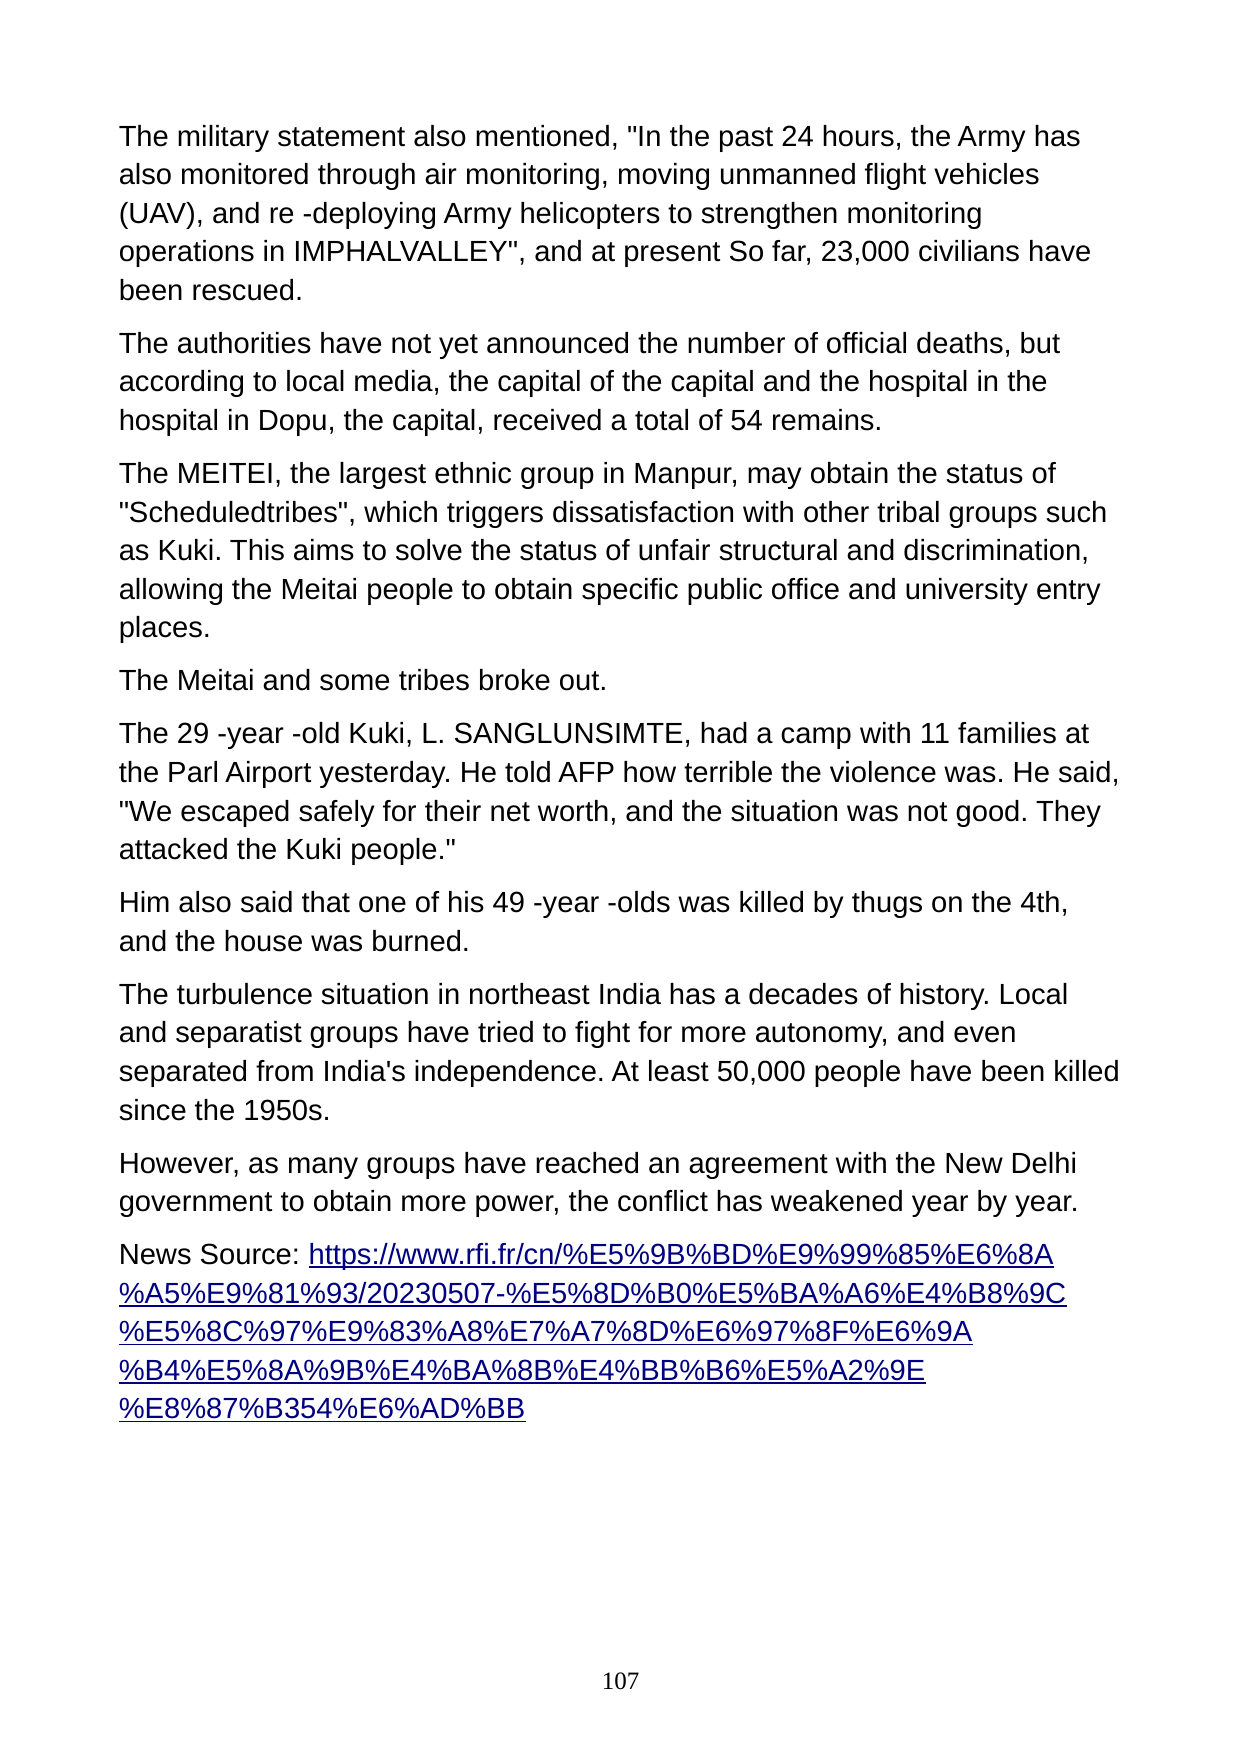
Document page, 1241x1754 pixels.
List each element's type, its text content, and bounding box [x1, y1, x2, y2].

text News Source: https://www.rfi.fr/cn/%E5%9B%BD%E9%99%85%E6%8A%A5%E9%81%93/20230507-%E5%8D%B0%E5%BA%A6%E4%B8%9C%E5%8C%97%E9%83%A8%E7%A7%8D%E6%97%8F%E6%9A%B4%E5%8A%9B%E4%BA%8B%E4%BB%B6%E5%A2%9E%E8%87%B354%E6%AD%BB [118, 1237, 1122, 1425]
text The Meitai and some tribes broke out. [118, 663, 1122, 697]
text The turbulence situation in northeast India has a decades of history. Local and separatist groups have tried to fight for more autonomy, and even separated from India's independence. At least 50,000 people have been killed since the 1950s. [118, 977, 1122, 1126]
text The authorities have not yet announced the number of official deaths, but according to local media, the capital of the capital and the hospital in the hospital in Dopu, the capital, received a total of 54 remains. [118, 326, 1122, 436]
text The 29 -year -old Kuki, L. SANGLUNSIMTE, had a camp with 11 families at the Parl Airport yesterday. He told AFP how terrible the violence was. He said, "We escaped safely for their net worth, and the situation was not good. They attacked the Kuki people." [118, 716, 1122, 866]
text The MEITEI, the largest ethnic group in Manpur, may obtain the status of "Scheduledtribes", which triggers dissatisfaction with other tribal groups such as Kuki. This aims to solve the status of unfair structural and discrimination, allowing the Meitai people to obtain specific public office and university entry places. [118, 456, 1122, 644]
text The military statement also mentioned, "In the past 24 hours, the Army has also monitored through air monitoring, moving unmanned flight vehicles (UAV), and re -deploying Army helicopters to strengthen monitoring operations in IMPHALVALLEY", and at present So far, 23,000 civilians have been rescued. [118, 118, 1122, 306]
text Him also said that one of his 49 -year -olds was killed by thugs on the 4th, and the house was burned. [118, 885, 1122, 957]
text However, as many groups have reached an agreement with the New Delhi government to obtain more power, the conflict has weakened year by year. [118, 1146, 1122, 1218]
